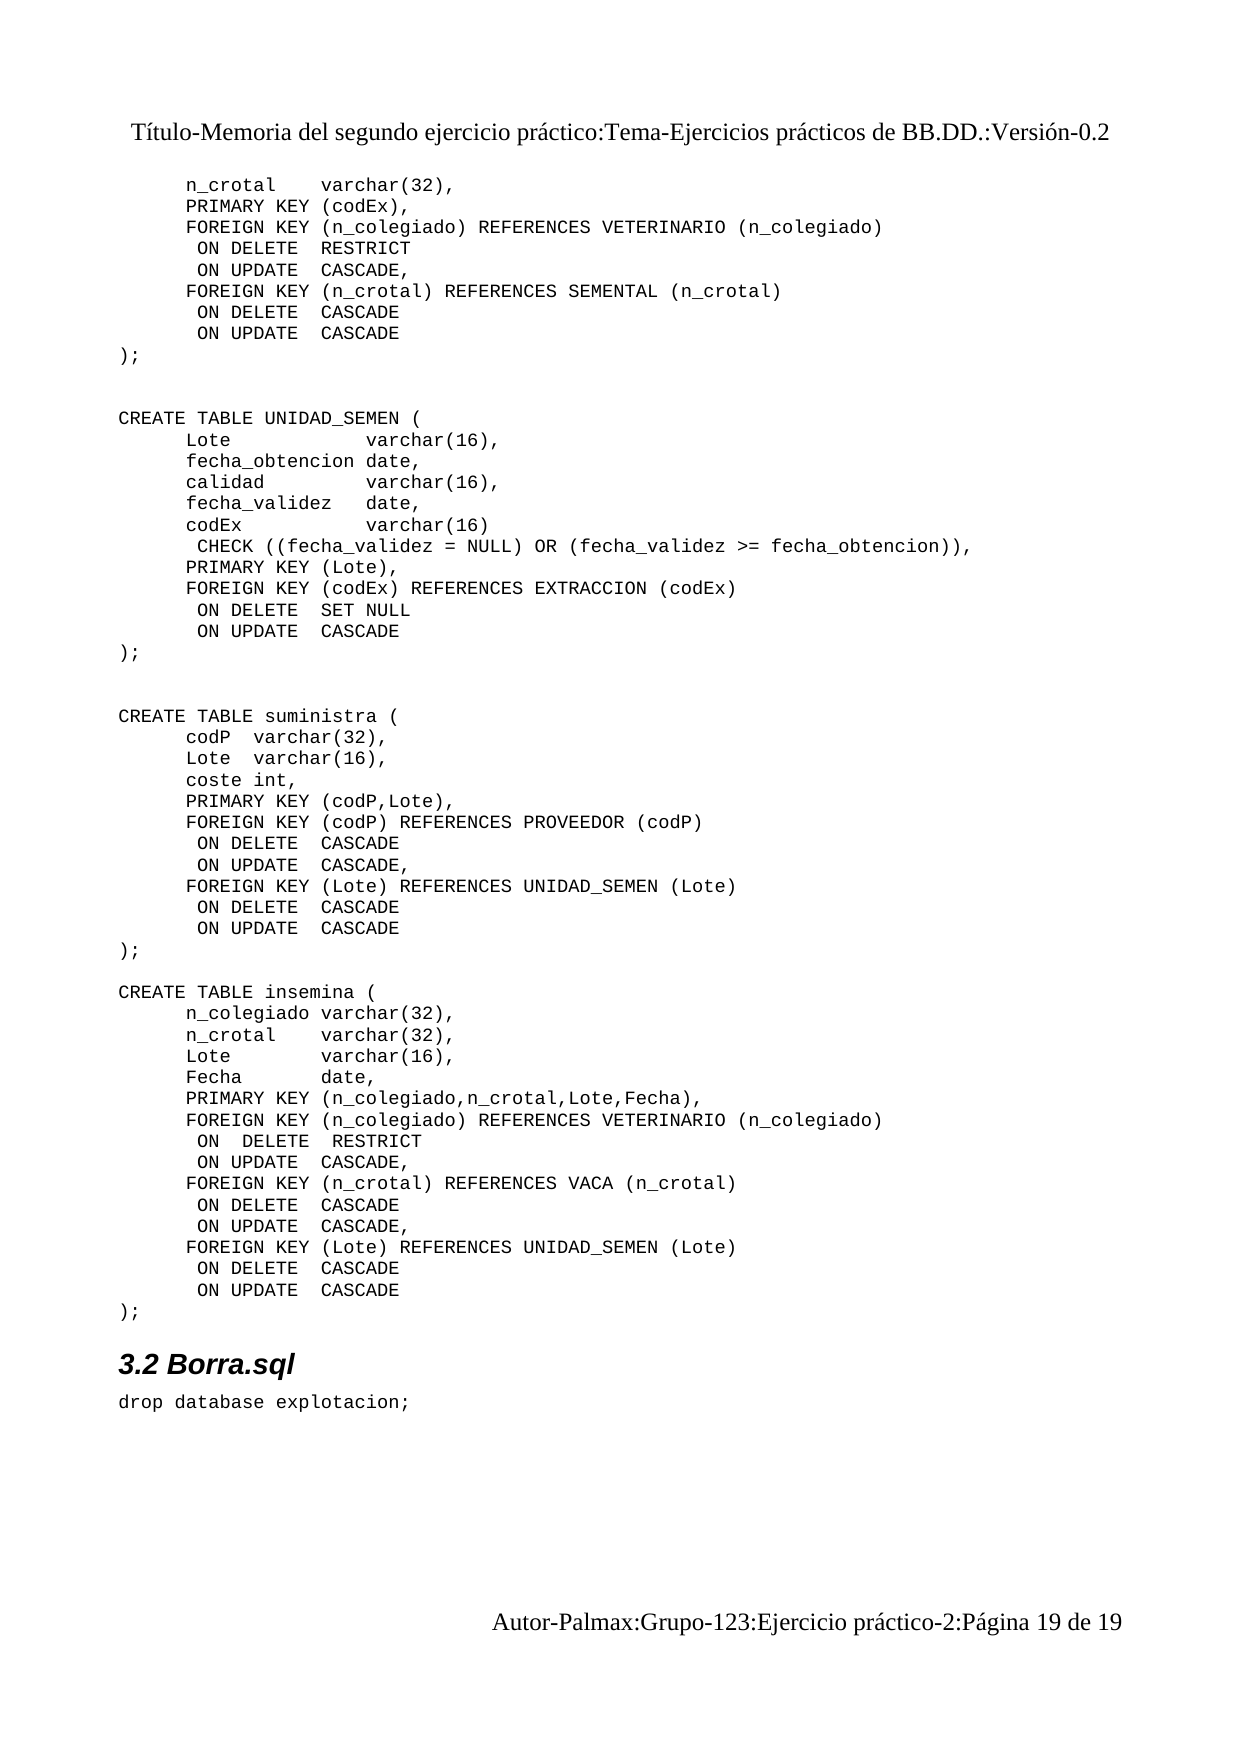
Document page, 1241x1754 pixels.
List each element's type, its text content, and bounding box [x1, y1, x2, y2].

text PRIMARY KEY (Lote), [118, 558, 1122, 579]
text n_crotal varchar(32), [118, 175, 1122, 197]
text FOREIGN KEY (n_colegiado) REFERENCES VETERINARIO (n_colegiado) [118, 218, 1122, 239]
text FOREIGN KEY (n_crotal) REFERENCES SEMENTAL (n_crotal) [118, 282, 1122, 303]
text ON DELETE RESTRICT [118, 1132, 1122, 1153]
text Lote varchar(16), [118, 1047, 1122, 1068]
text ON DELETE RESTRICT [118, 239, 1122, 260]
text CREATE TABLE insemina ( [118, 983, 1122, 1004]
text ON DELETE CASCADE [118, 1259, 1122, 1280]
text FOREIGN KEY (Lote) REFERENCES UNIDAD_SEMEN (Lote) [118, 877, 1122, 898]
text ); [118, 1302, 1122, 1323]
text FOREIGN KEY (codP) REFERENCES PROVEEDOR (codP) [118, 813, 1122, 834]
text ON UPDATE CASCADE [118, 324, 1122, 345]
text Lote varchar(16), [118, 749, 1122, 770]
text FOREIGN KEY (n_colegiado) REFERENCES VETERINARIO (n_colegiado) [118, 1110, 1122, 1132]
text n_crotal varchar(32), [118, 1025, 1122, 1047]
text ON DELETE SET NULL [118, 600, 1122, 622]
text calidad varchar(16), [118, 473, 1122, 494]
text PRIMARY KEY (codP,Lote), [118, 792, 1122, 813]
text CREATE TABLE suministra ( [118, 707, 1122, 728]
text PRIMARY KEY (codEx), [118, 197, 1122, 218]
text ); [118, 643, 1122, 664]
text ON UPDATE CASCADE [118, 919, 1122, 940]
text codEx varchar(16) [118, 515, 1122, 537]
text ON UPDATE CASCADE, [118, 260, 1122, 282]
text n_colegiado varchar(32), [118, 1004, 1122, 1025]
text fecha_validez date, [118, 494, 1122, 515]
text ON DELETE CASCADE [118, 303, 1122, 324]
text ON UPDATE CASCADE [118, 622, 1122, 643]
text ON DELETE CASCADE [118, 898, 1122, 919]
text ON UPDATE CASCADE, [118, 855, 1122, 877]
text Lote varchar(16), [118, 430, 1122, 452]
text ON UPDATE CASCADE [118, 1280, 1122, 1302]
text ON DELETE CASCADE [118, 1195, 1122, 1217]
text codP varchar(32), [118, 728, 1122, 749]
text ON DELETE CASCADE [118, 834, 1122, 855]
text ); [118, 345, 1122, 367]
text PRIMARY KEY (n_colegiado,n_crotal,Lote,Fecha), [118, 1089, 1122, 1110]
text ON UPDATE CASCADE, [118, 1217, 1122, 1238]
text FOREIGN KEY (codEx) REFERENCES EXTRACCION (codEx) [118, 579, 1122, 600]
subtitle 3.2 Borra.sql [118, 1348, 1122, 1380]
text drop database explotacion; [118, 1393, 1122, 1414]
text fecha_obtencion date, [118, 452, 1122, 473]
text FOREIGN KEY (n_crotal) REFERENCES VACA (n_crotal) [118, 1174, 1122, 1195]
text ON UPDATE CASCADE, [118, 1153, 1122, 1174]
text FOREIGN KEY (Lote) REFERENCES UNIDAD_SEMEN (Lote) [118, 1238, 1122, 1259]
text Fecha date, [118, 1068, 1122, 1089]
text CREATE TABLE UNIDAD_SEMEN ( [118, 409, 1122, 430]
text coste int, [118, 770, 1122, 792]
text CHECK ((fecha_validez = NULL) OR (fecha_validez >= fecha_obtencion)), [118, 537, 1122, 558]
text ); [118, 940, 1122, 962]
